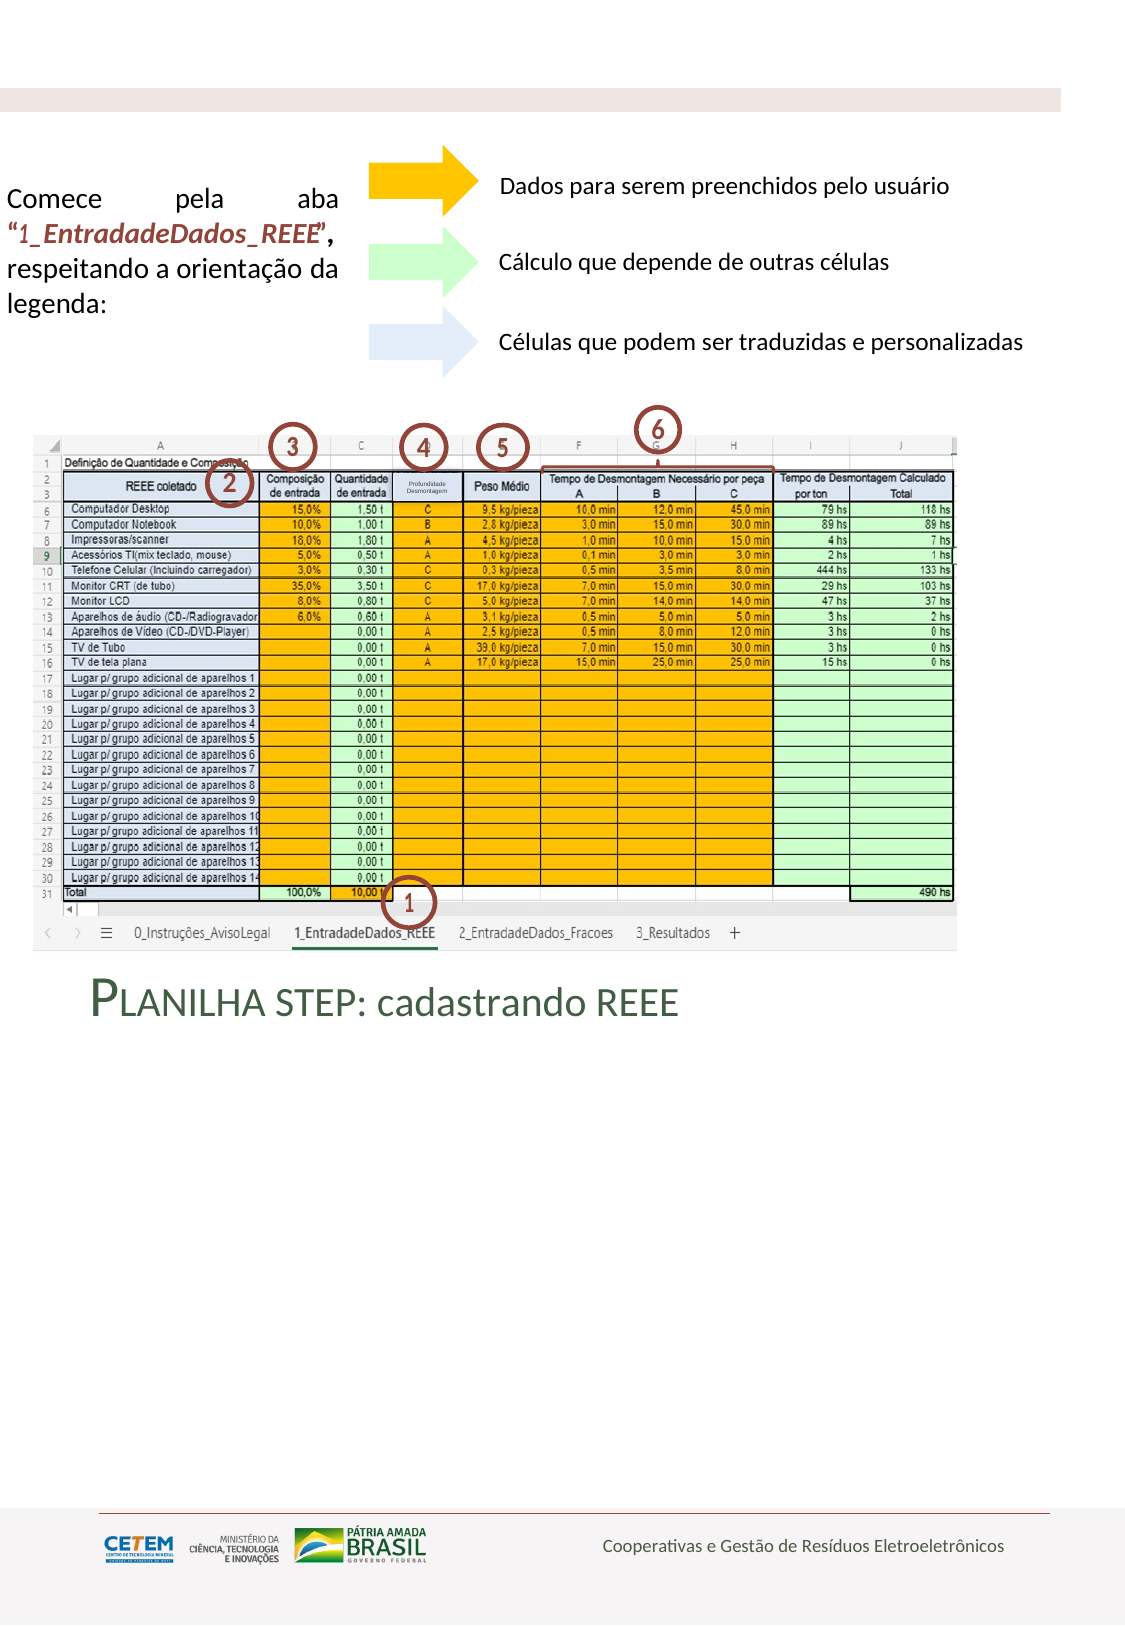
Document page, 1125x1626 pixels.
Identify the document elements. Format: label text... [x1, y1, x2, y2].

subtitle PLANILHA STEP: cadastrando REEE [89, 103, 1112, 1031]
